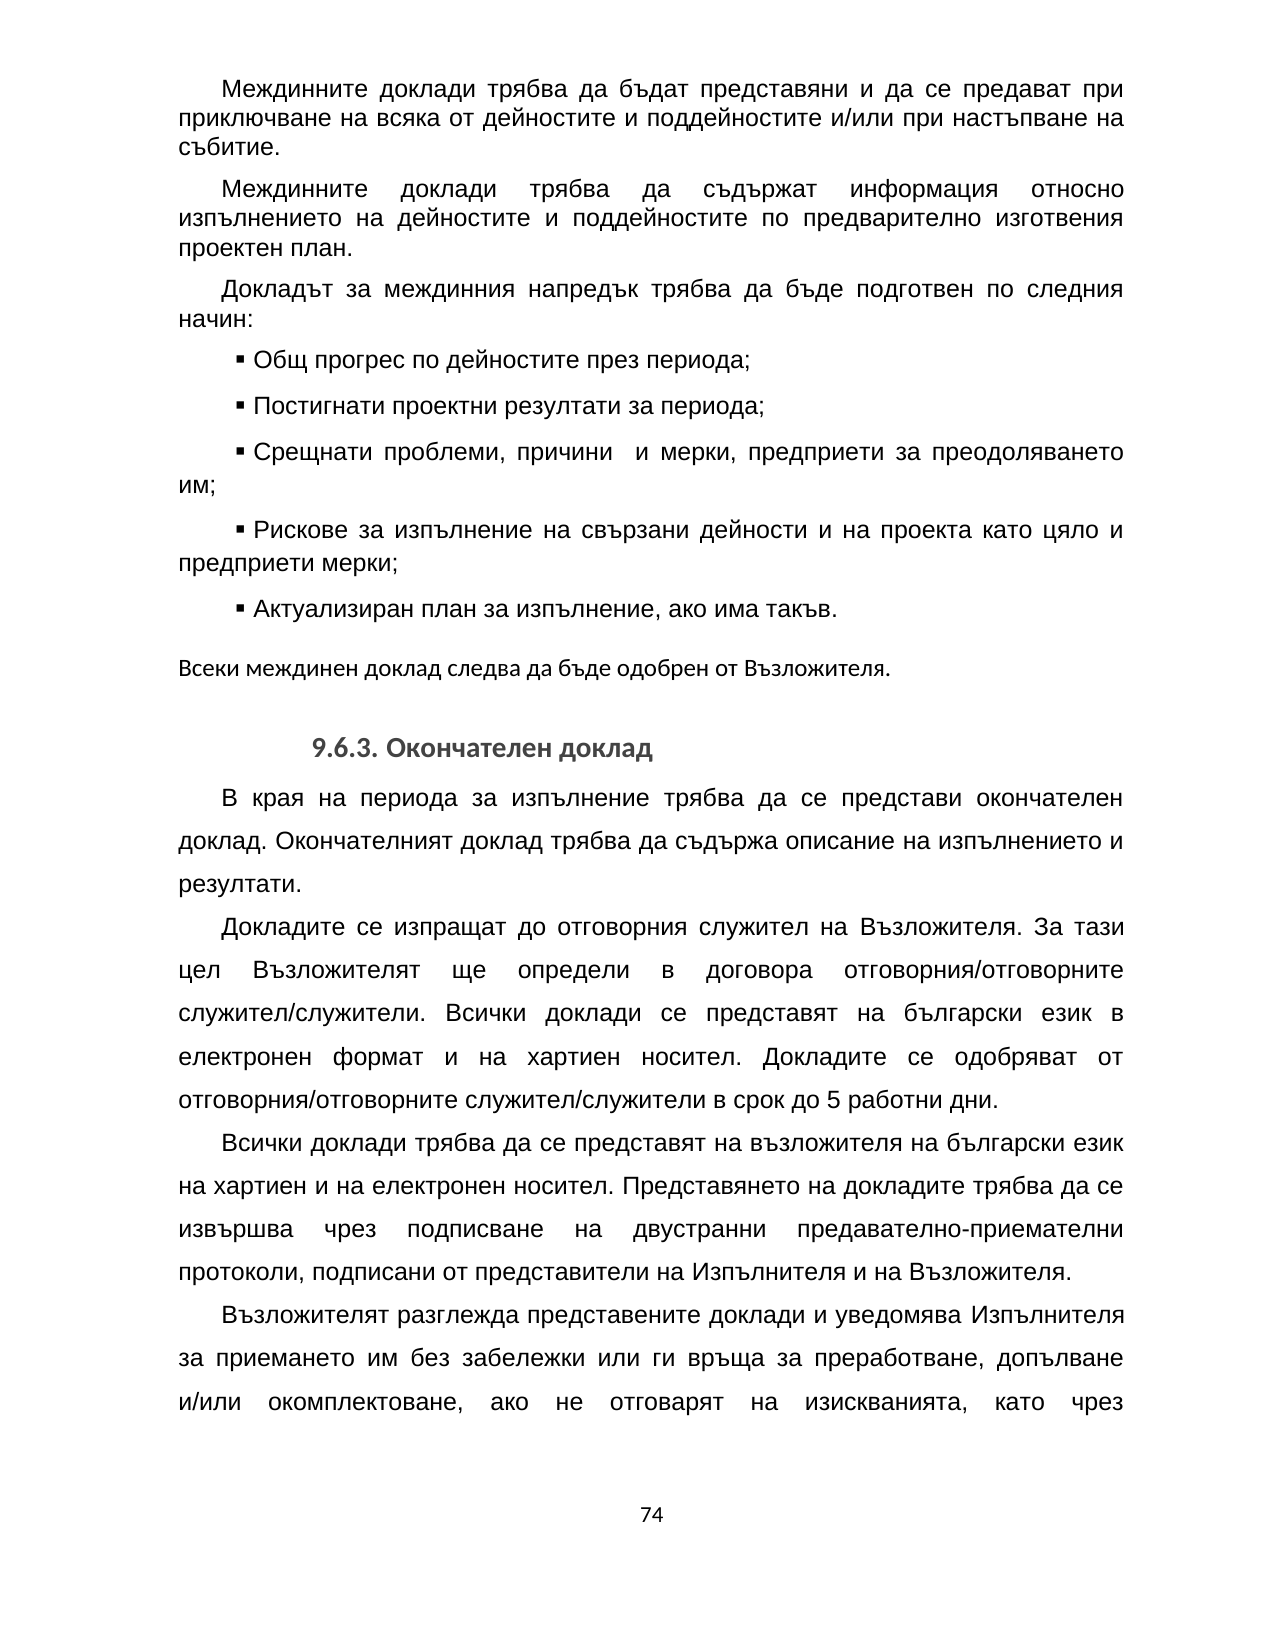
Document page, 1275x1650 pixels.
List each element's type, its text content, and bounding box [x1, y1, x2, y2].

text Всички доклади трябва да се представят на възложителя на български език на хартиен и на електронен носител. Представянето на докладите трябва да се извършва чрез подписване на двустранни предавателно-приемателни протоколи, подписани от представители на изпълнителя и на възложителя. [178, 1128, 1125, 1286]
list Постигнати проектни резултати за периода; [178, 391, 1125, 420]
subtitle Окончателен доклад [311, 729, 1125, 764]
list Актуализиран план за изпълнение, ако има такъв. [178, 594, 1125, 623]
text В края на периода за изпълнение трябва да се представи окончателен доклад. Окончателният доклад трябва да съдържа описание на изпълнението и резултати. [178, 783, 1125, 898]
text Докладът за междинния напредък трябва да бъде подготвен по следния начин: [178, 274, 1125, 332]
list Рискове за изпълнение на свързани дейности и на проекта като цяло и предприети мерки; [178, 515, 1125, 577]
text Докладите се изпращат до отговорния служител на възложителя. За тази цел възложителят ще определи в договора отговорния/отговорните служител/служители. Всички доклади се представят на български език в електронен формат и на хартиен носител. Докладите се одобряват от отговорния/отговорните служител/служители в срок до 5 работни дни. [178, 912, 1125, 1113]
text Възложителят разглежда представените доклади и уведомява изпълнителя за приемането им без забележки или ги връща за преработване, допълване и/или окомплектоване, ако не отговарят на изискванията, като чрез [178, 1300, 1125, 1415]
text Междинните доклади трябва да съдържат информация относно изпълнението на дейностите и поддейностите по предварително изготвения проектен план. [178, 174, 1125, 261]
list Общ прогрес по дейностите през периода; [178, 345, 1125, 374]
text Всеки междинен доклад следва да бъде одобрен от възложителя. [178, 652, 1125, 683]
text Междинните доклади трябва да бъдат представяни и да се предават при приключване на всяка от дейностите и поддейностите и/или при настъпване на събитие. [178, 74, 1125, 161]
list Срещнати проблеми, причини и мерки, предприети за преодоляването им; [178, 437, 1125, 498]
